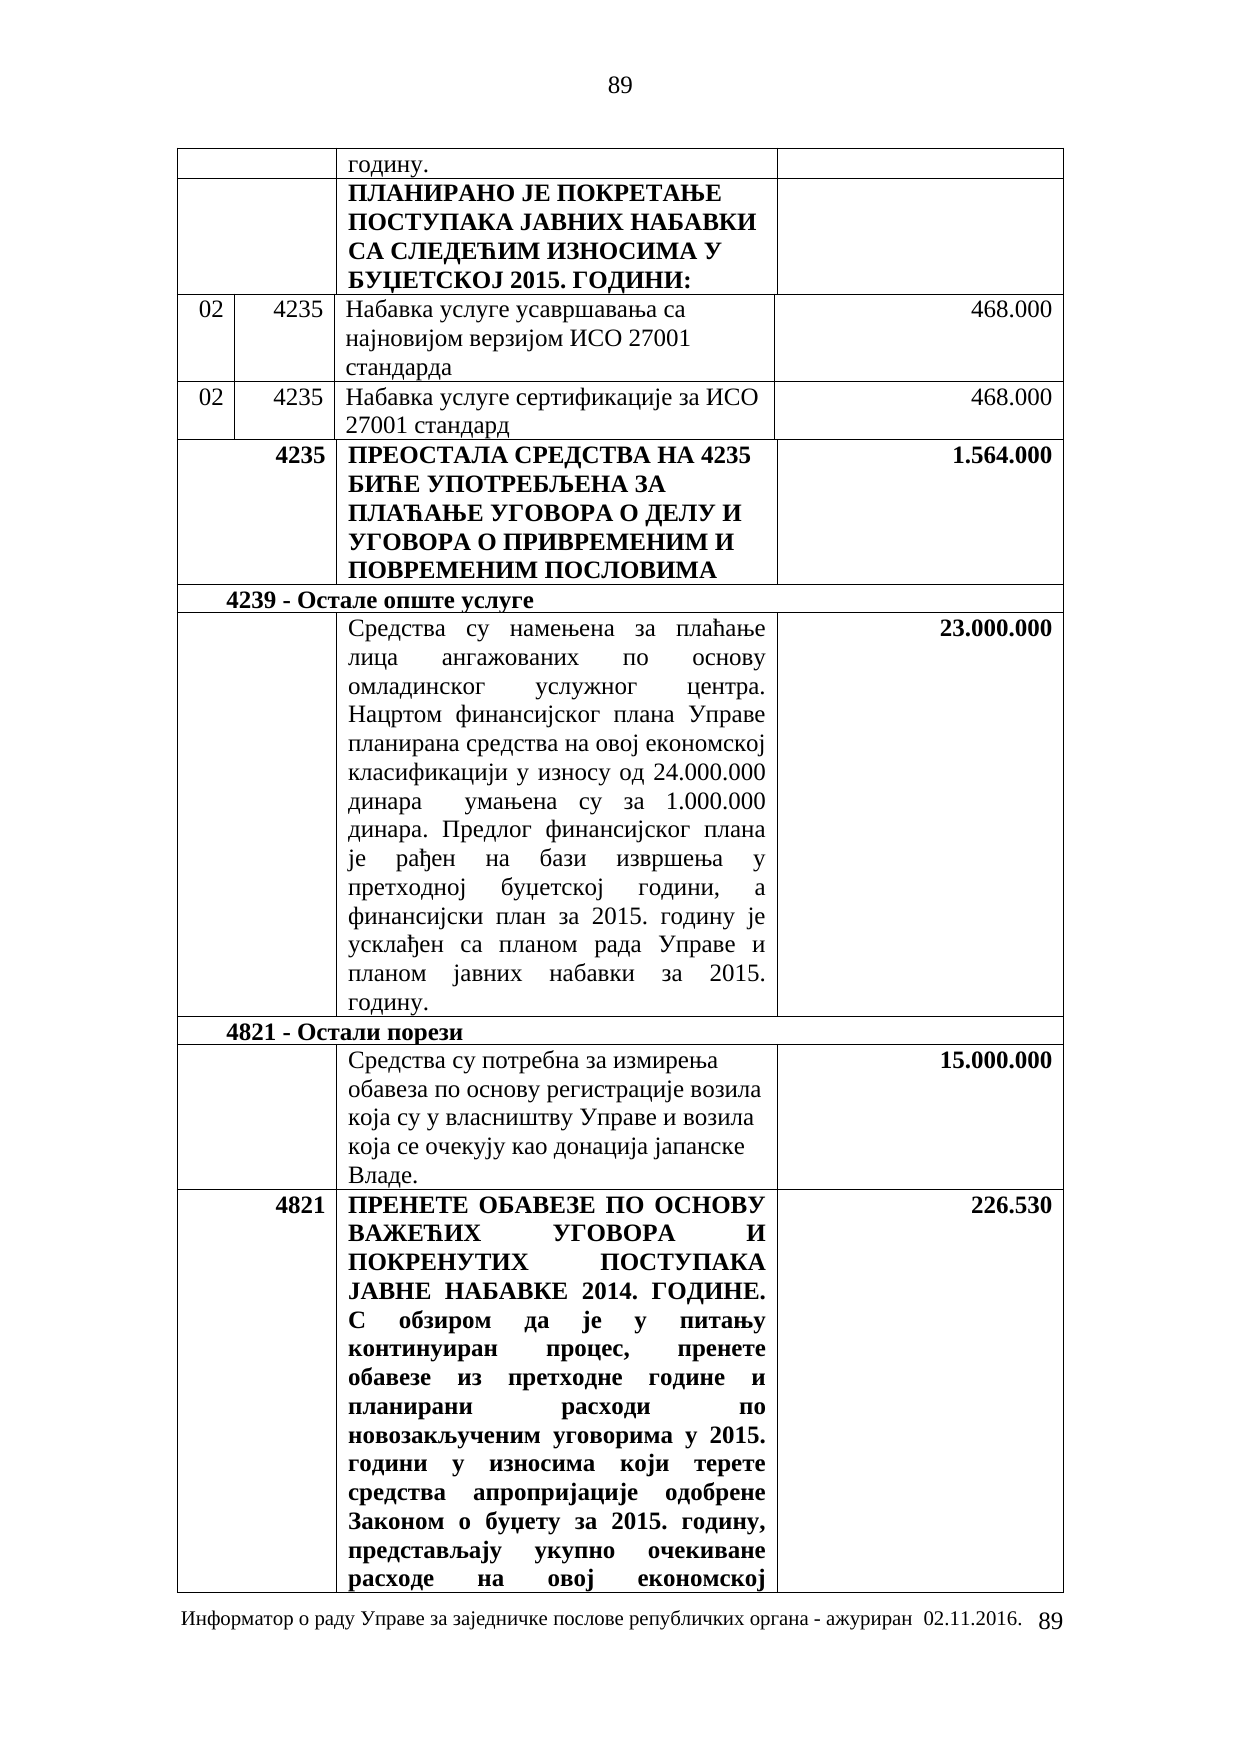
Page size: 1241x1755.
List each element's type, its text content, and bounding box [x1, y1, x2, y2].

table_cell [178, 149, 336, 177]
table_cell ПЛАНИРАНО ЈЕ ПОКРЕТАЊЕ ПОСТУПАКА ЈАВНИХ НАБАВКИ СА СЛЕДЕЋИМ ИЗНОСИМА У БУЏЕТСКОЈ 2015. ГОДИНИ: [337, 179, 777, 293]
table_cell [778, 149, 1063, 177]
table_cell 468.000 [775, 295, 1063, 381]
table_cell Набавка услуге сертификације за ИСО 27001 стандард [335, 382, 774, 439]
table_cell 468.000 [775, 382, 1063, 439]
table_cell 4235 [235, 382, 334, 439]
table_cell 23.000.000 [778, 613, 1063, 1016]
table_cell [178, 179, 336, 293]
table_cell ПРЕОСТАЛА СРЕДСТВА НА 4235 БИЋЕ УПОТРЕБЉЕНА ЗА ПЛАЋАЊЕ УГОВОРА О ДЕЛУ И УГОВОРА О ПРИВРЕМЕНИМ И ПОВРЕМЕНИМ ПОСЛОВИМА [337, 440, 777, 584]
table_cell 02 [178, 382, 234, 439]
table_cell 1.564.000 [778, 440, 1063, 584]
table_cell [178, 1045, 336, 1189]
table_cell [178, 613, 336, 1016]
table_cell Средства су намењена за плаћање лица ангажованих по основу омладинског услужног центра. Нацртом финансијског плана Управе планирана средства на овој економској класификацији у износу од 24.000.000 динара умањена су за 1.000.000 динара. Предлог финансијског плана је рађен на бази извршења у претходној буџетској години, а финансијски план за 2015. годину је усклађен са планом рада Управе и планом јавних набавки за 2015. годину. [337, 613, 777, 1016]
table_cell 4239 - Остале опште услуге [178, 585, 1063, 612]
table_cell Набавка услуге усавршавања са најновијом верзијом ИСО 27001 стандарда [335, 295, 774, 381]
table_cell Средства су потребна за измирења обавеза по основу регистрације возила која су у власништву Управе и возила која се очекују као донација јапанске Владе. [337, 1045, 777, 1189]
table_cell годину. [337, 149, 777, 177]
table_cell 4821 [178, 1190, 336, 1592]
table_cell 02 [178, 295, 234, 381]
table_cell 15.000.000 [778, 1045, 1063, 1189]
table_cell 226.530 [778, 1190, 1063, 1592]
table_cell 4235 [235, 295, 334, 381]
table_cell 4235 [178, 440, 336, 584]
table_cell ПРЕНЕТЕ ОБАВЕЗЕ ПО ОСНОВУ ВАЖЕЋИХ УГОВОРА И ПОКРЕНУТИХ ПОСТУПАКА ЈАВНЕ НАБАВКЕ 2014. ГОДИНЕ. С обзиром да је у питању континуиран процес, пренете обавезе из претходне године и планирани расходи по новозакљученим уговорима у 2015. години у износима који терете средства апропријације одобрене Законом о буџету за 2015. годину, представљају укупно очекиване расходе на овој економској [337, 1190, 777, 1592]
table_cell 4821 - Остали порези [178, 1017, 1063, 1044]
table_cell [778, 179, 1063, 293]
